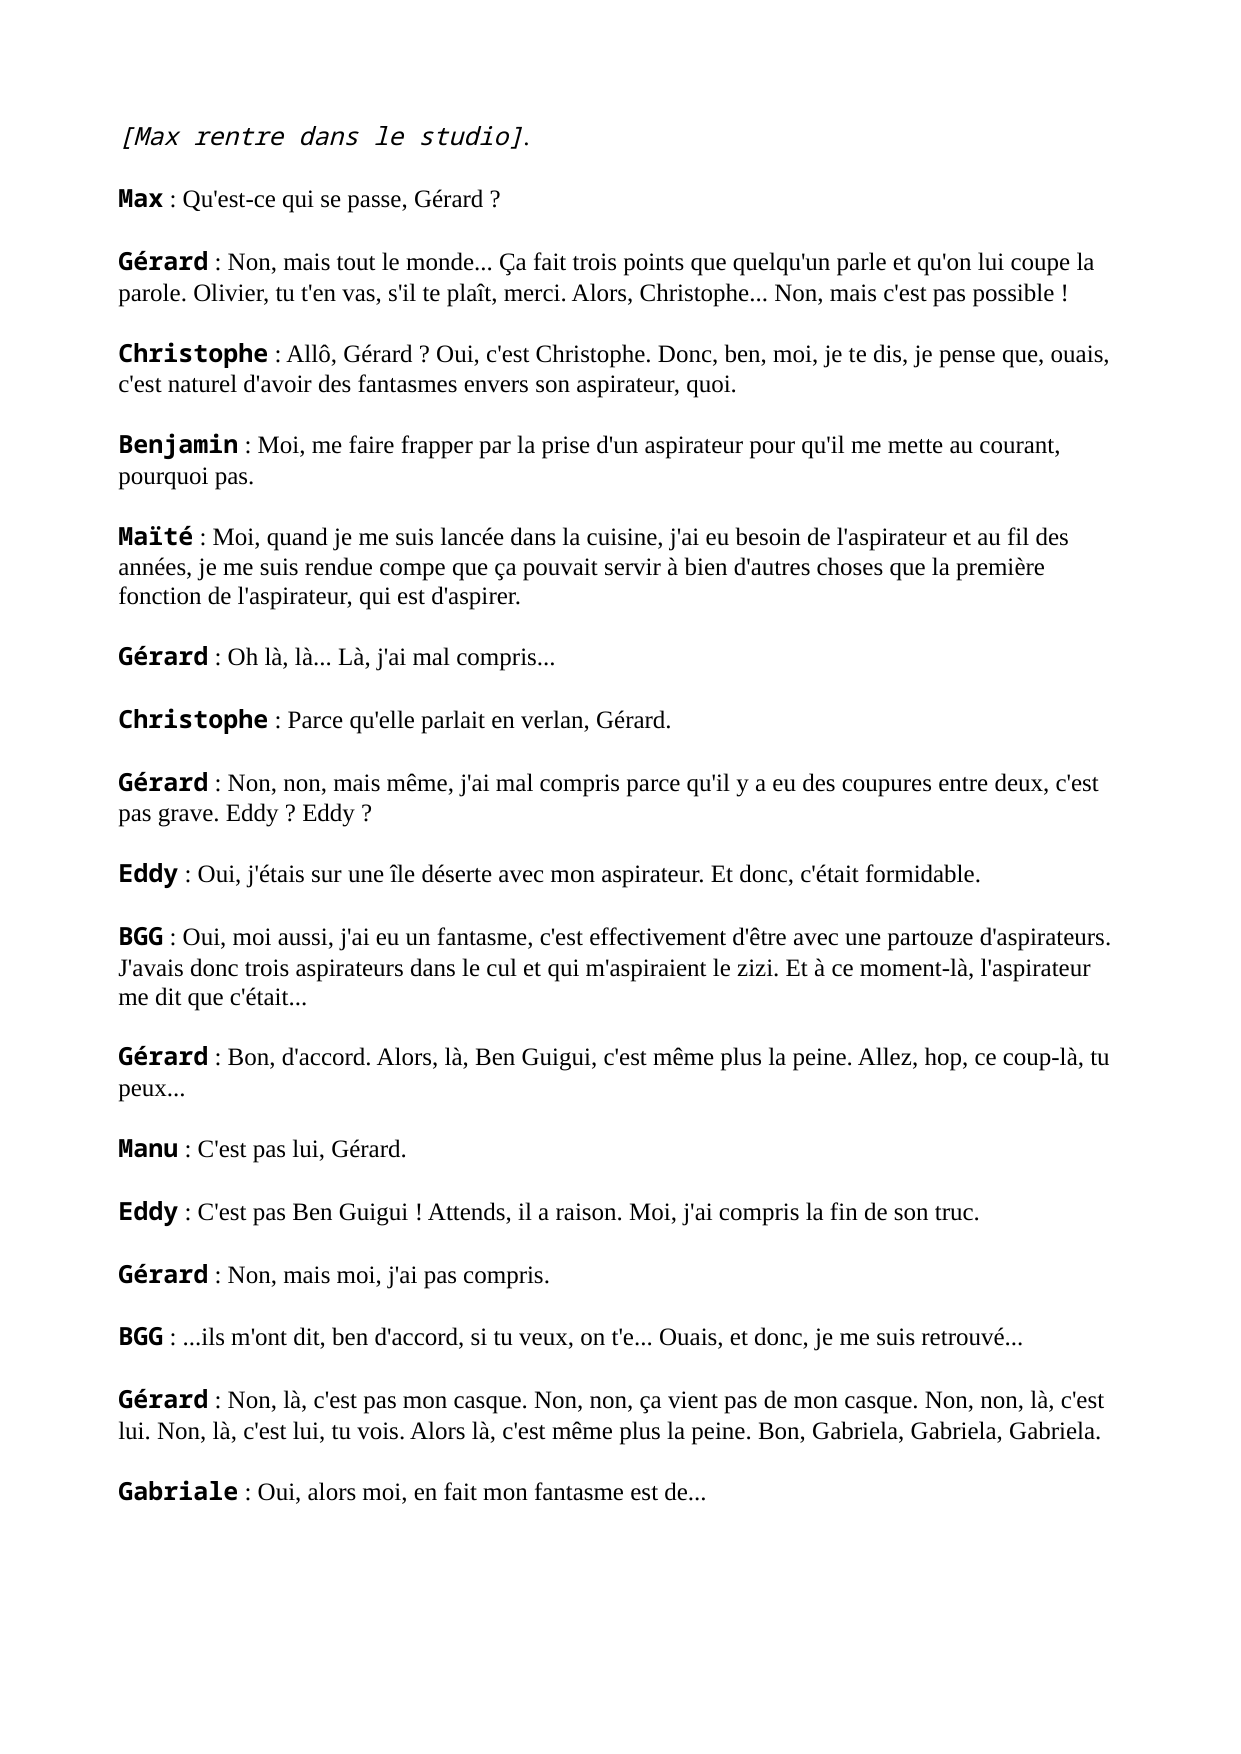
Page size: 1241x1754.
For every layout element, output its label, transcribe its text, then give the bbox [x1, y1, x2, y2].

text Gérard : Non, mais moi, j'ai pas compris. [118, 1256, 1122, 1290]
text Gérard : Bon, d'accord. Alors, là, Ben Guigui, c'est même plus la peine. Allez, hop, ce coup-là, tu peux... [118, 1039, 1122, 1102]
text Eddy : Oui, j'étais sur une île déserte avec mon aspirateur. Et donc, c'était formidable. [118, 856, 1122, 890]
text Gérard : Non, non, mais même, j'ai mal compris parce qu'il y a eu des coupures entre deux, c'est pas grave. Eddy ? Eddy ? [118, 764, 1122, 827]
text [Max rentre dans le studio]. [118, 118, 1122, 152]
text Gabriale : Oui, alors moi, en fait mon fantasme est de... [118, 1473, 1122, 1507]
text Gérard : Non, mais tout le monde... Ça fait trois points que quelqu'un parle et qu'on lui coupe la parole. Olivier, tu t'en vas, s'il te plaît, merci. Alors, Christophe... Non, mais c'est pas possible ! [118, 244, 1122, 307]
text BGG : ...ils m'ont dit, ben d'accord, si tu veux, on t'e... Ouais, et donc, je me suis retrouvé... [118, 1319, 1122, 1353]
text Gérard : Oh là, là... Là, j'ai mal compris... [118, 639, 1122, 673]
text Maïté : Moi, quand je me suis lancée dans la cuisine, j'ai eu besoin de l'aspirateur et au fil des années, je me suis rendue compe que ça pouvait servir à bien d'autres choses que la première fonction de l'aspirateur, qui est d'aspirer. [118, 518, 1122, 610]
text Benjamin : Moi, me faire frapper par la prise d'un aspirateur pour qu'il me mette au courant, pourquoi pas. [118, 427, 1122, 490]
text Max : Qu'est-ce qui se passe, Gérard ? [118, 181, 1122, 215]
text Eddy : C'est pas Ben Guigui ! Attends, il a raison. Moi, j'ai compris la fin de son truc. [118, 1193, 1122, 1227]
text Manu : C'est pas lui, Gérard. [118, 1131, 1122, 1165]
text Gérard : Non, là, c'est pas mon casque. Non, non, ça vient pas de mon casque. Non, non, là, c'est lui. Non, là, c'est lui, tu vois. Alors là, c'est même plus la peine. Bon, Gabriela, Gabriela, Gabriela. [118, 1382, 1122, 1445]
text Christophe : Parce qu'elle parlait en verlan, Gérard. [118, 702, 1122, 736]
text BGG : Oui, moi aussi, j'ai eu un fantasme, c'est effectivement d'être avec une partouze d'aspirateurs. J'avais donc trois aspirateurs dans le cul et qui m'aspiraient le zizi. Et à ce moment-là, l'aspirateur me dit que c'était... [118, 919, 1122, 1010]
text Christophe : Allô, Gérard ? Oui, c'est Christophe. Donc, ben, moi, je te dis, je pense que, ouais, c'est naturel d'avoir des fantasmes envers son aspirateur, quoi. [118, 335, 1122, 398]
